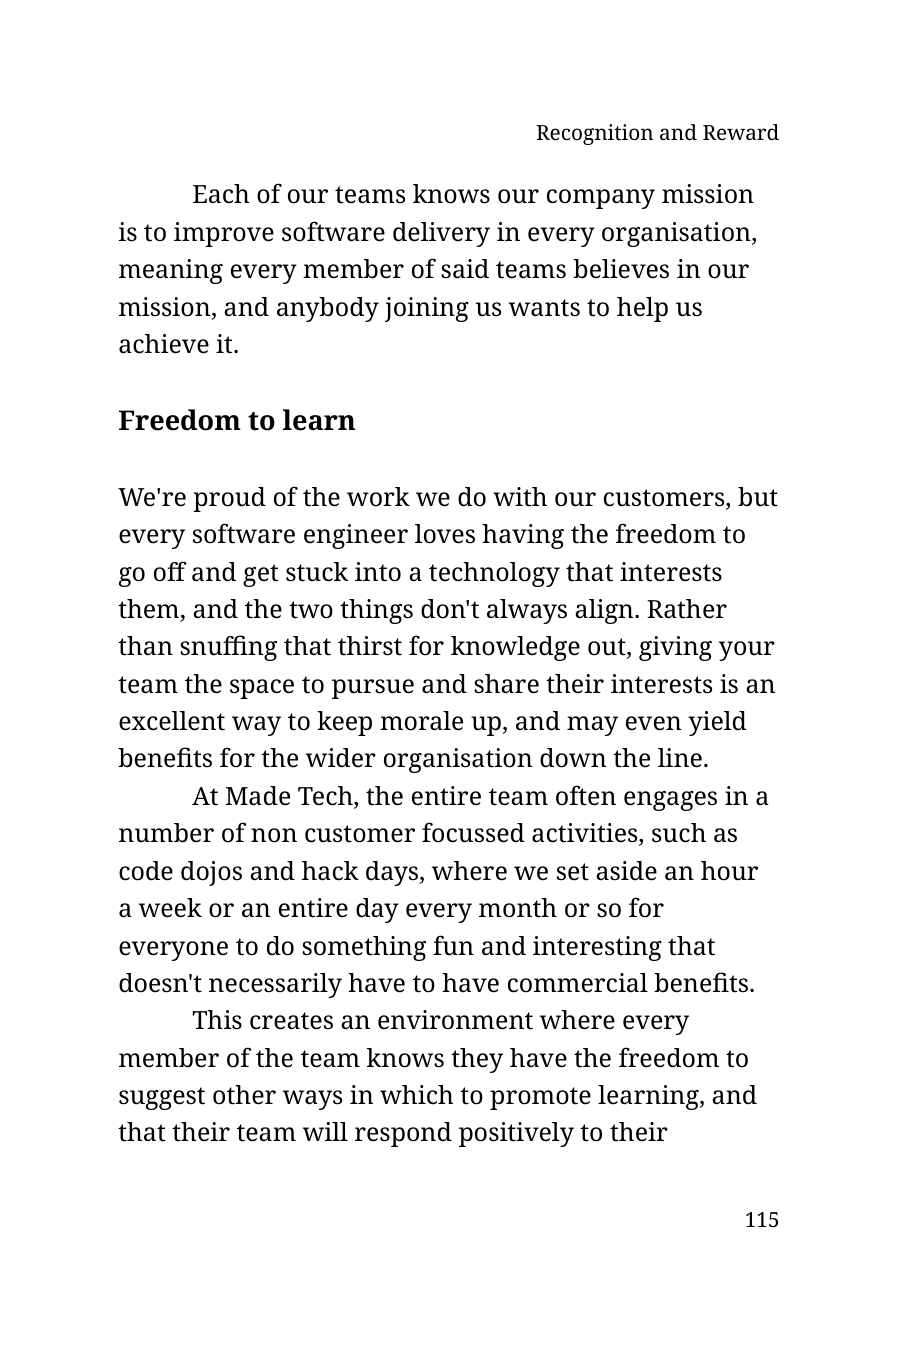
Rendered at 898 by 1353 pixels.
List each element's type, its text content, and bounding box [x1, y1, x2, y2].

text At Made Tech, the entire team often engages in a number of non customer focussed activities, such as code dojos and hack days, where we set aside an hour a week or an entire day every month or so for everyone to do something fun and interesting that doesn't necessarily have to have commercial benefits. [118, 778, 779, 999]
subtitle Freedom to learn [118, 401, 779, 438]
text Each of our teams knows our company mission is to improve software delivery in every organisation, meaning every member of said teams believes in our mission, and anybody joining us wants to help us achieve it. [118, 177, 779, 361]
text This creates an environment where every member of the team knows they have the freedom to suggest other ways in which to promote learning, and that their team will respond positively to their [118, 1003, 779, 1149]
text We're proud of the work we do with our customers, but every software engineer loves having the freedom to go off and get stuck into a technology that interests them, and the two things don't always align. Rather than snuffing that thirst for knowledge out, giving your team the space to pursue and share their interests is an excellent way to keep morale up, and may even yield benefits for the wider organisation down the line. [118, 479, 779, 775]
